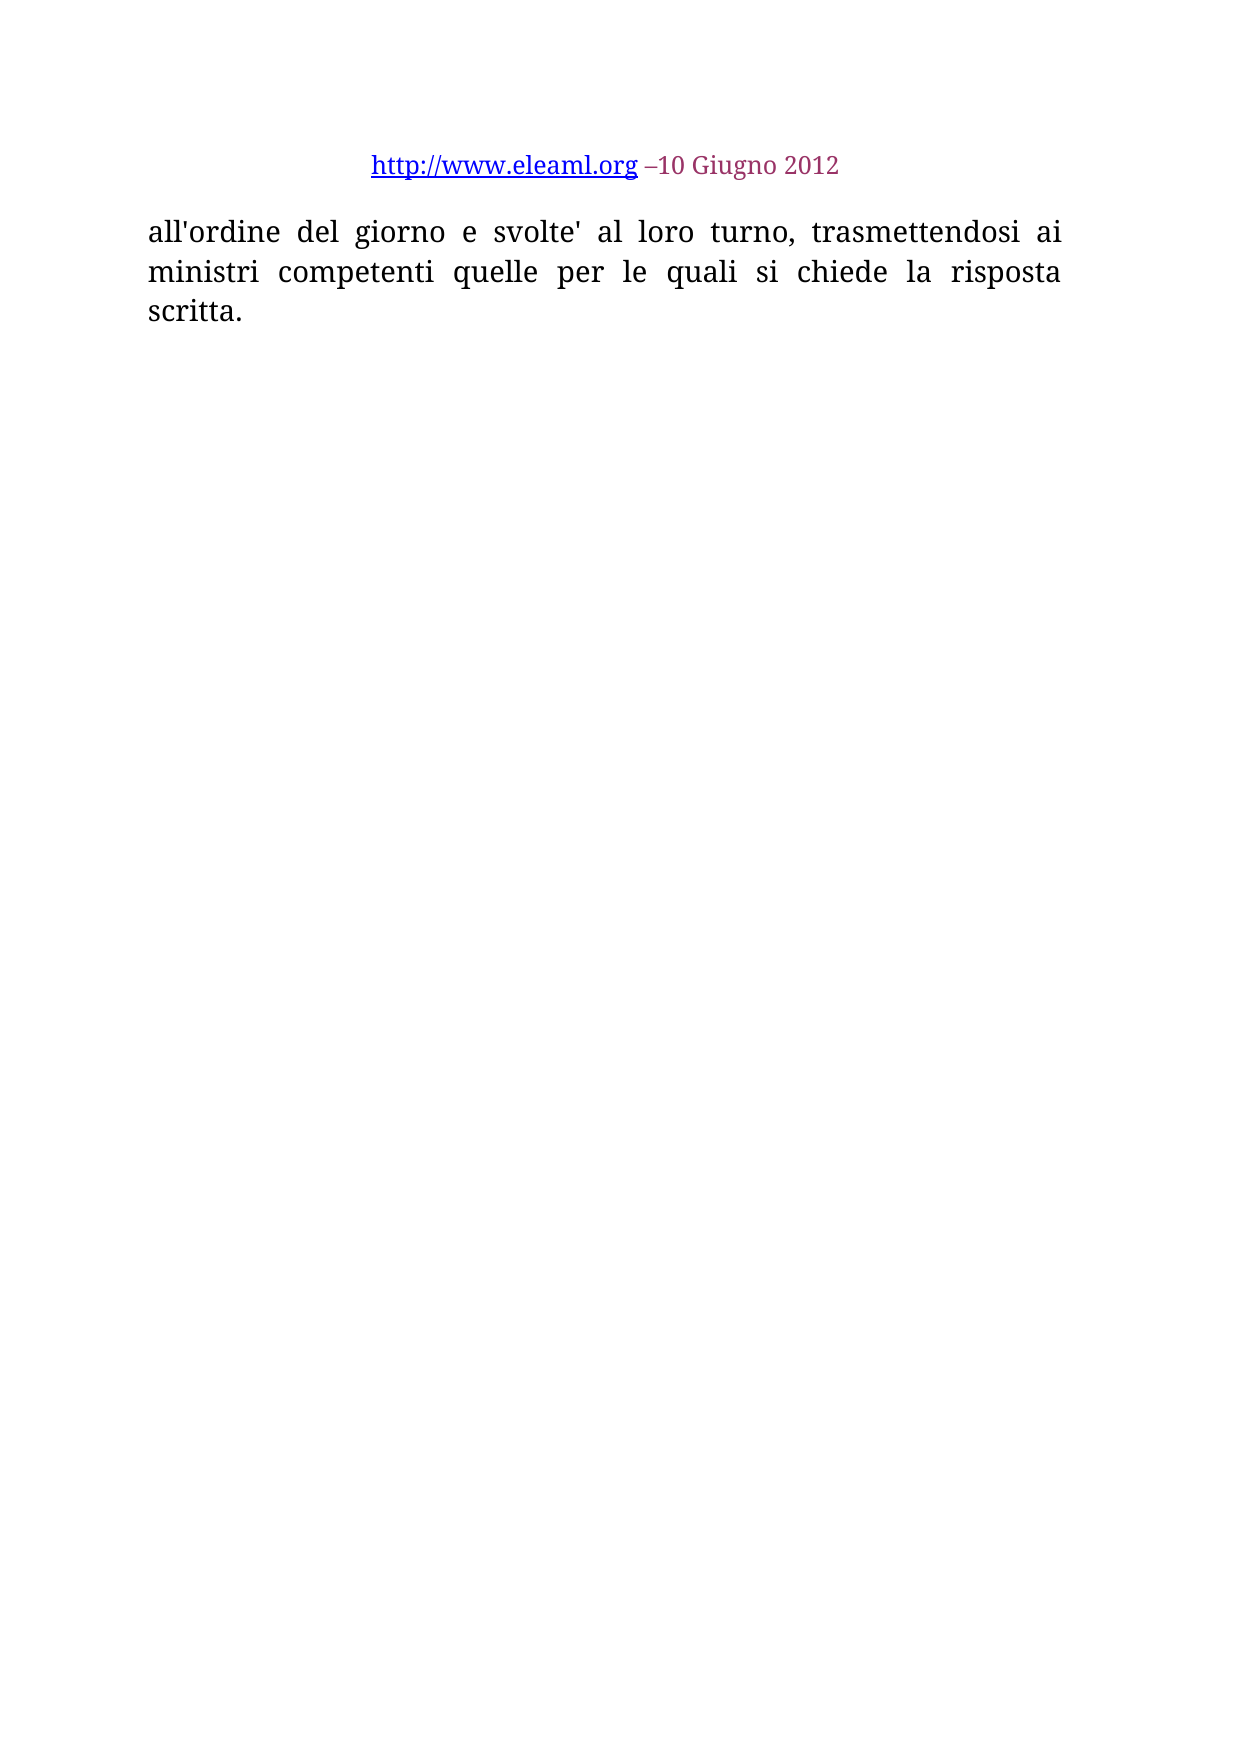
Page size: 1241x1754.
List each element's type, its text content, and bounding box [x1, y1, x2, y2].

text all'ordine del giorno e svolte' al loro turno, trasmettendosi ai ministri competenti quelle per le quali si chiede la risposta scritta. [148, 211, 1063, 330]
